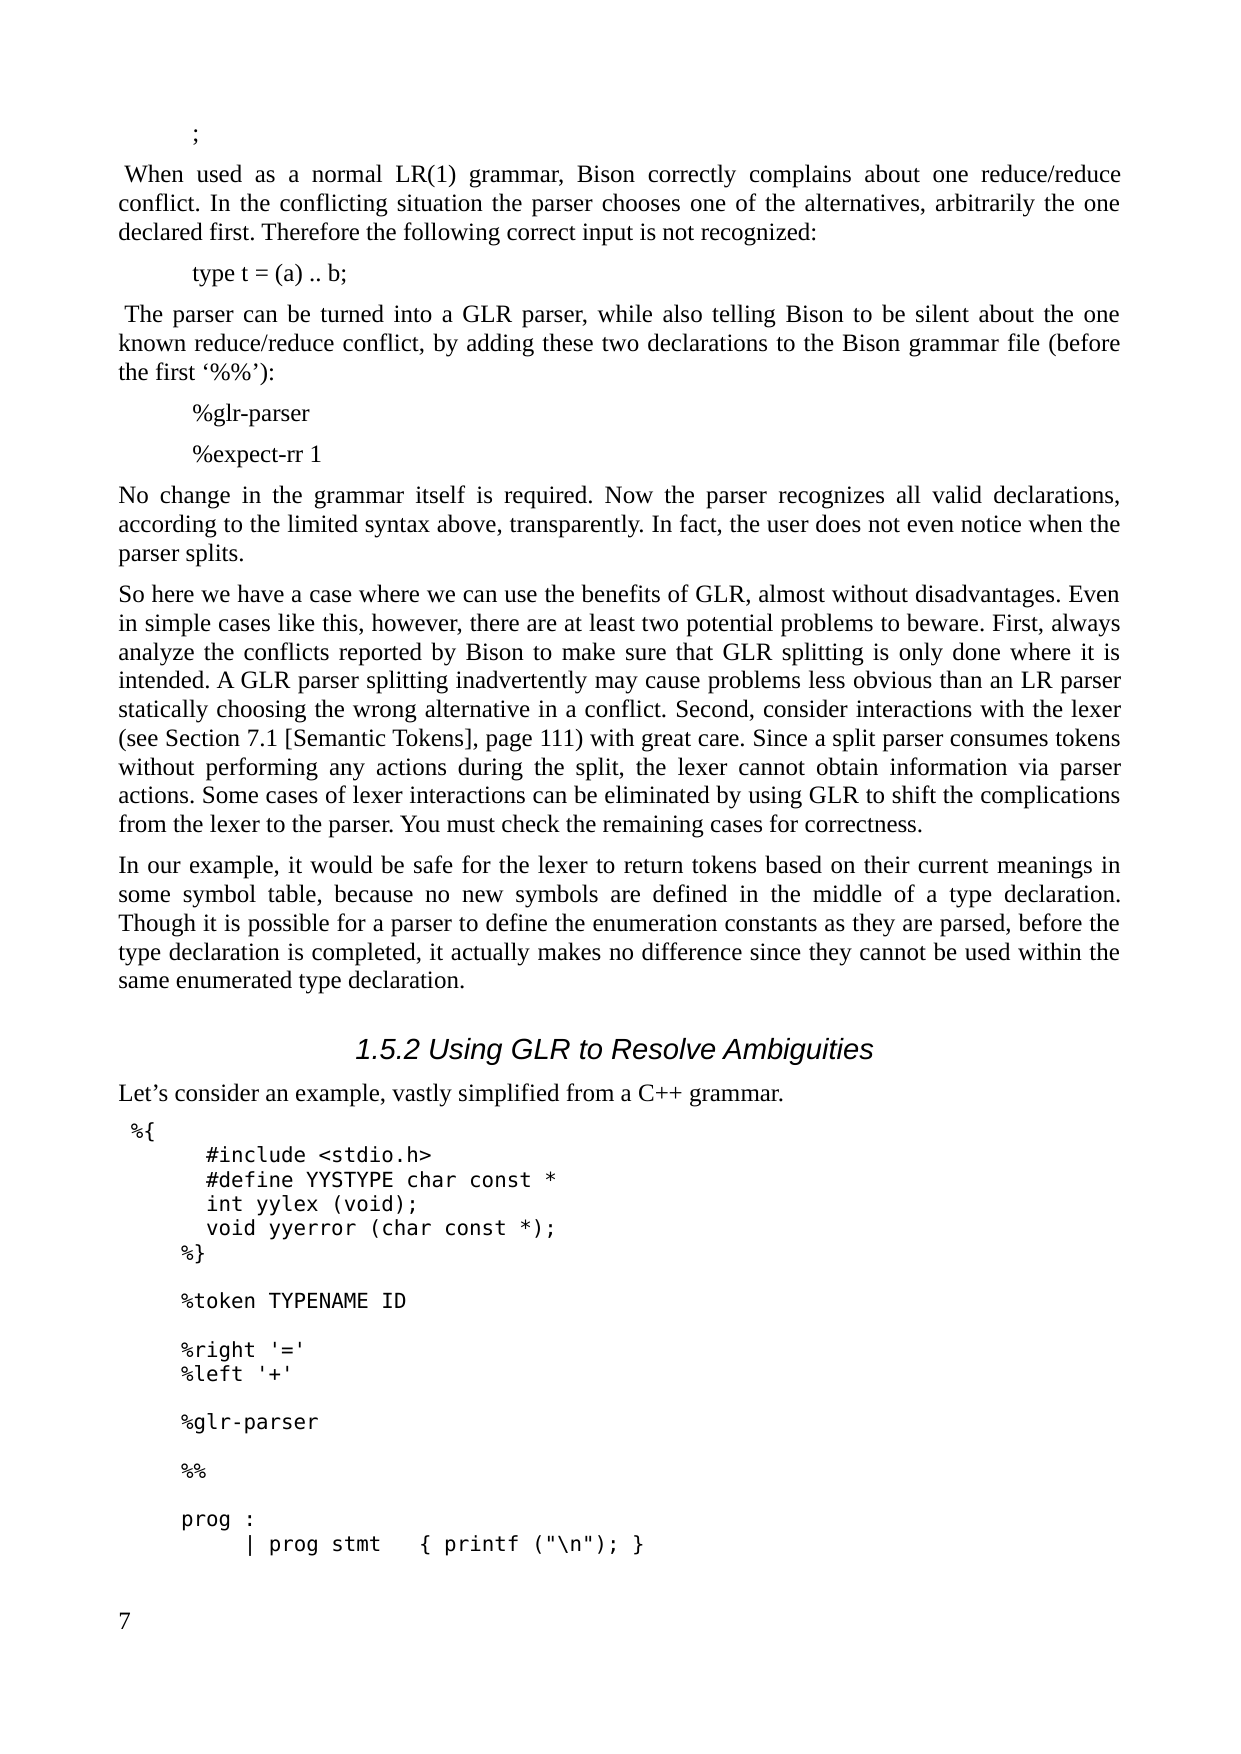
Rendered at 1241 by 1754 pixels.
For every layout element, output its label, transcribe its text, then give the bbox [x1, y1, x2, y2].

text %right '=' [118, 1338, 1122, 1362]
text %% [118, 1459, 1122, 1483]
text void yyerror (char const *); [118, 1216, 1122, 1241]
text So here we have a case where we can use the benefits of GLR, almost without disadvantages. Even in simple cases like this, however, there are at least two potential problems to beware. First, always analyze the conflicts reported by Bison to make sure that GLR splitting is only done where it is intended. A GLR parser splitting inadvertently may cause problems less obvious than an LR parser statically choosing the wrong alternative in a conflict. Second, consider interactions with the lexer (see Section 7.1 [Semantic Tokens], page 111) with great care. Since a split parser consumes tokens without performing any actions during the split, the lexer cannot obtain information via parser actions. Some cases of lexer interactions can be eliminated by using GLR to shift the complications from the lexer to the parser. You must check the remaining cases for correctness. [118, 579, 1122, 838]
text When used as a normal LR(1) grammar, Bison correctly complains about one reduce/reduce conflict. In the conflicting situation the parser chooses one of the alternatives, arbitrarily the one declared first. Therefore the following correct input is not recognized: [118, 159, 1122, 246]
text No change in the grammar itself is required. Now the parser recognizes all valid declarations, according to the limited syntax above, transparently. In fact, the user does not even notice when the parser splits. [118, 481, 1122, 567]
text int yylex (void); [118, 1192, 1122, 1216]
subtitle 1.5.2 Using GLR to Resolve Ambiguities [118, 1032, 1122, 1065]
text | prog stmt { printf ("\n"); } [118, 1532, 1122, 1556]
text #include <stdio.h> [118, 1143, 1122, 1168]
text The parser can be turned into a GLR parser, while also telling Bison to be silent about the one known reduce/reduce conflict, by adding these two declarations to the Bison grammar file (before the first ‘%%’): [118, 299, 1122, 386]
text %expect-rr 1 [118, 439, 1122, 468]
text %glr-parser [118, 398, 1122, 427]
text prog : [118, 1507, 1122, 1532]
text In our example, it would be safe for the lexer to return tokens based on their current meanings in some symbol table, because no new symbols are defined in the middle of a type declaration. Though it is possible for a parser to define the enumeration constants as they are parsed, before the type declaration is completed, it actually makes no difference since they cannot be used within the same enumerated type declaration. [118, 851, 1122, 994]
text %{ [118, 1119, 1122, 1143]
text type t = (a) .. b; [118, 258, 1122, 287]
text %glr-parser [118, 1410, 1122, 1435]
text %token TYPENAME ID [118, 1289, 1122, 1313]
text %left '+' [118, 1362, 1122, 1386]
text Let’s consider an example, vastly simplified from a C++ grammar. [118, 1078, 1122, 1107]
text #define YYSTYPE char const * [118, 1168, 1122, 1192]
text %} [118, 1241, 1122, 1265]
text ; [118, 118, 1122, 147]
